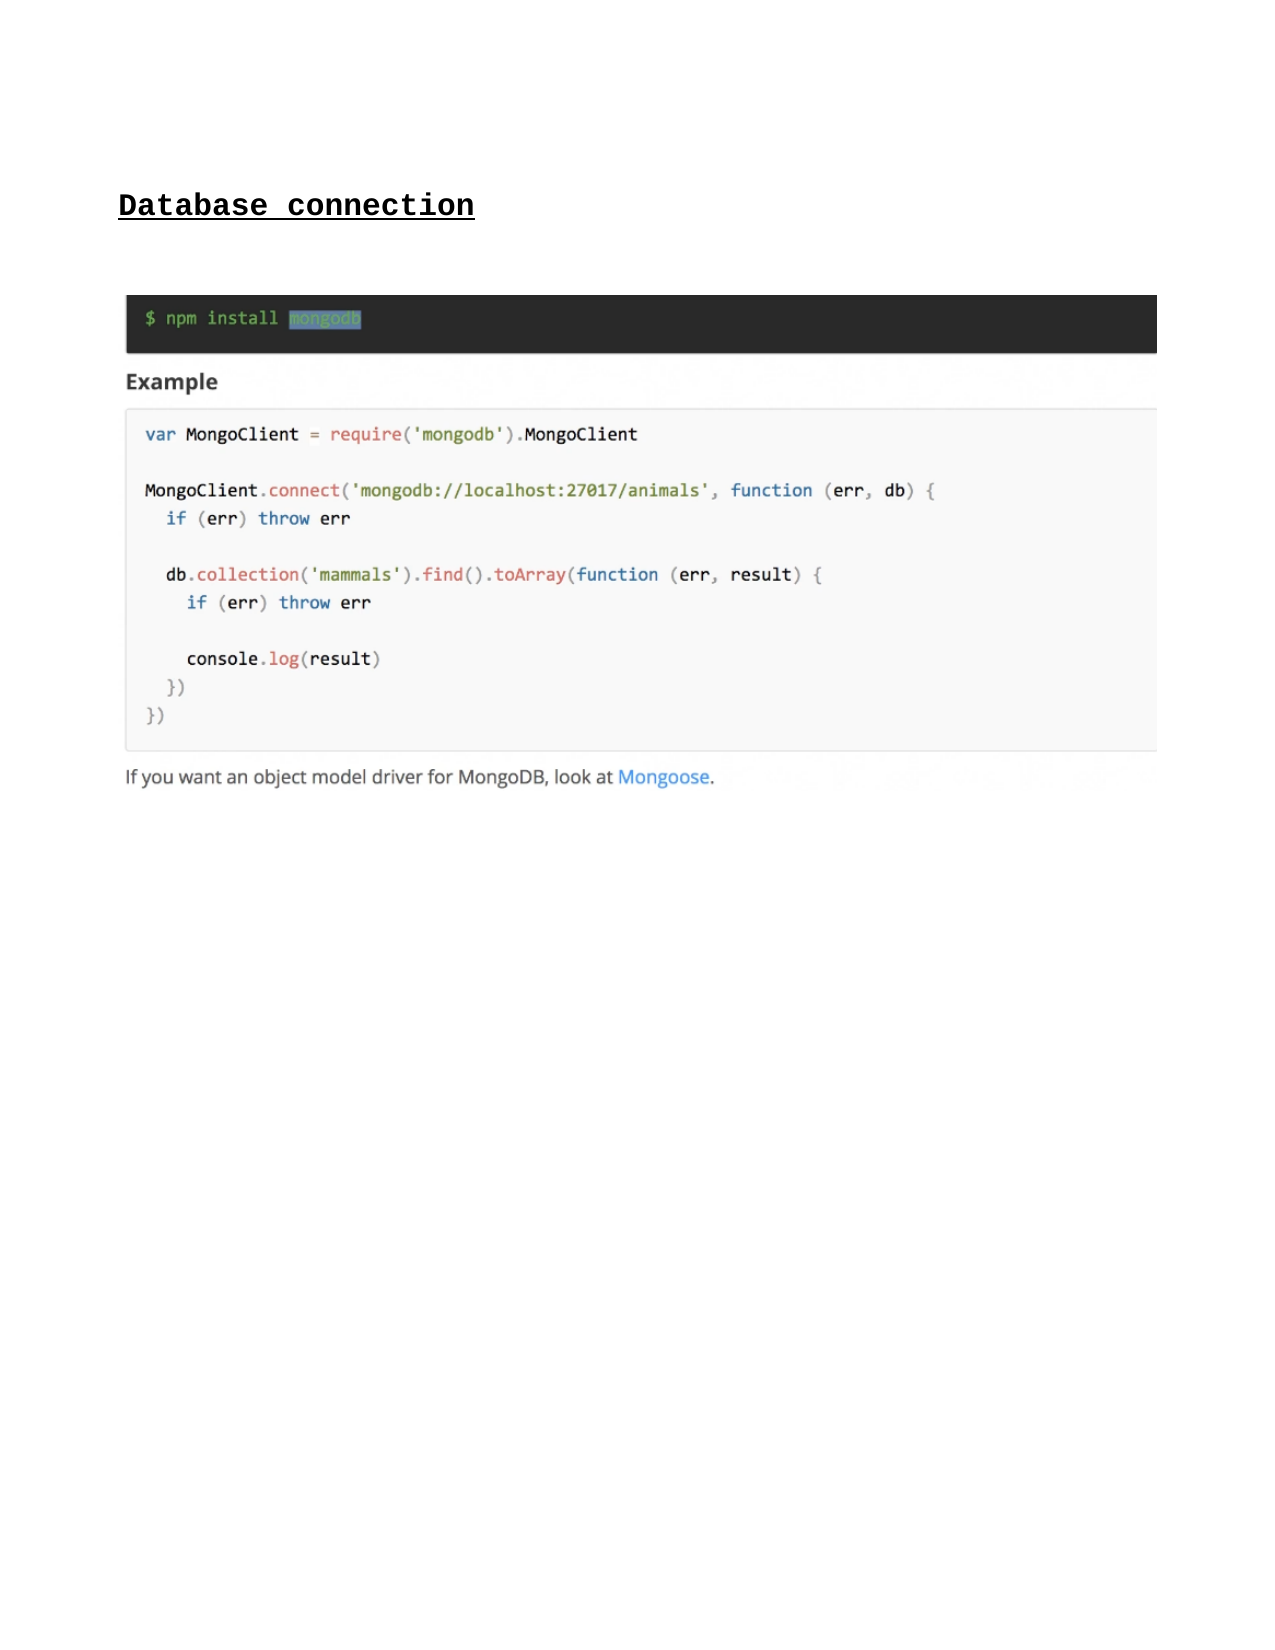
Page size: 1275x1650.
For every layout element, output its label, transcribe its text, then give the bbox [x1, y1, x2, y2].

picture [118, 295, 1157, 791]
text Database connection [118, 189, 1157, 224]
